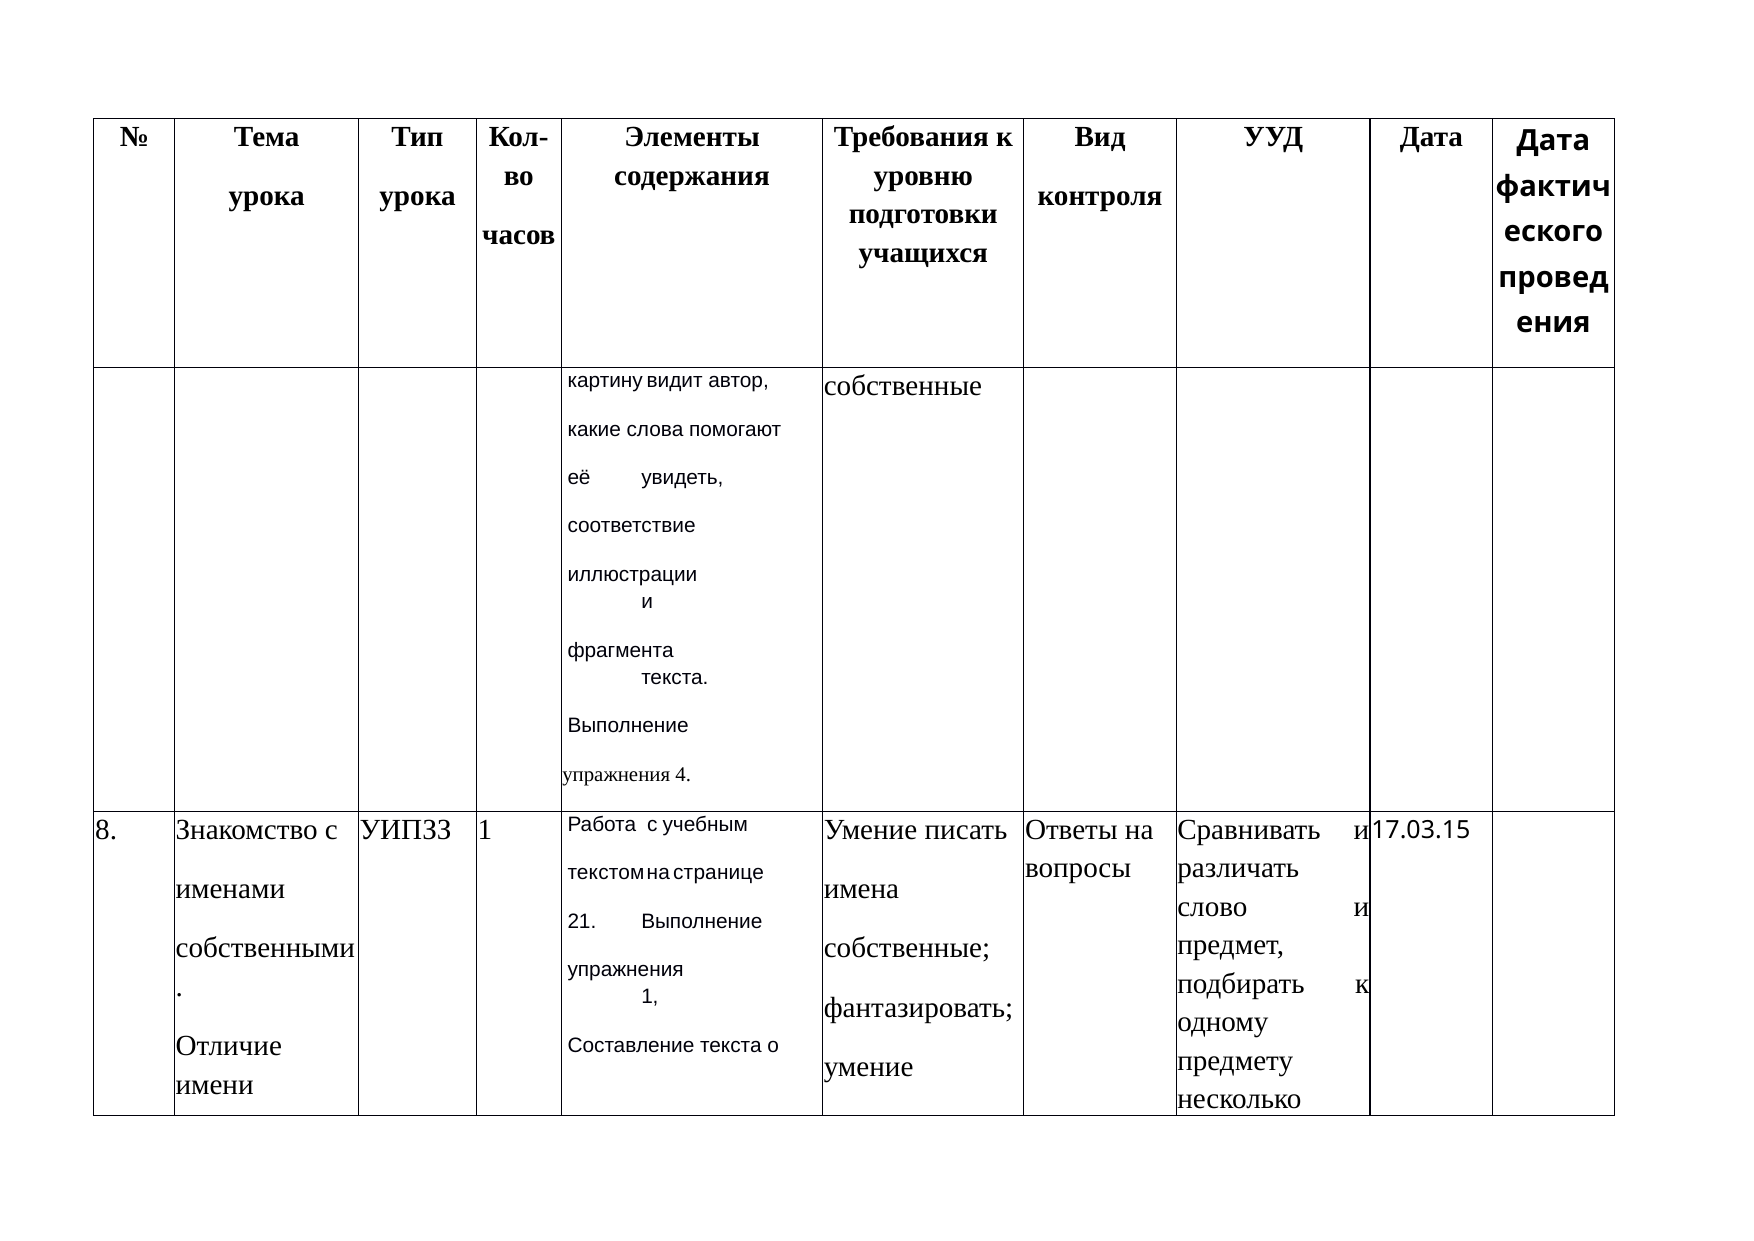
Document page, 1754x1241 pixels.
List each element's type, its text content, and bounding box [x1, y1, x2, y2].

table_header Дата [1371, 119, 1492, 367]
table_cell Работа с учебным текстом на странице 21. Выполнение упражнения 1, Составление текста о [562, 812, 822, 1115]
table_cell [1493, 368, 1614, 811]
table_cell УИПЗЗ [359, 812, 476, 1115]
table_cell Умение писать имена собственные; фантазировать; умение [823, 812, 1023, 1115]
table_cell 8. [94, 812, 174, 1115]
table_header Тип урока [359, 119, 476, 367]
table_header Кол-во часов [477, 119, 561, 367]
table_cell собственные [823, 368, 1023, 811]
table_cell картину видит автор, какие слова помогают её увидеть, соответствие иллюстрации и фрагмента текста. Выполнение упражнения 4. [562, 368, 822, 811]
table_cell [175, 368, 358, 811]
table_header № [94, 119, 174, 367]
table_header УУД [1177, 119, 1369, 367]
table_cell [1024, 368, 1176, 811]
table_cell [94, 368, 174, 811]
table_cell [1371, 368, 1492, 811]
table_header Элементы содержания [562, 119, 822, 367]
table_cell Ответы на вопросы [1024, 812, 1176, 1115]
table_header Вид контроля [1024, 119, 1176, 367]
table_cell Сравнивать и различать слово и предмет, подбирать к одному предмету несколько [1177, 812, 1369, 1115]
table_cell [477, 368, 561, 811]
table_cell 17.03.15 [1371, 812, 1492, 1115]
table_header Дата фактического проведения [1493, 119, 1614, 367]
table_cell [1177, 368, 1369, 811]
table_cell 1 [477, 812, 561, 1115]
table_cell [359, 368, 476, 811]
table_header Требования к уровню подготовки учащихся [823, 119, 1023, 367]
table_header Тема урока [175, 119, 358, 367]
table_cell Знакомство с именами собственными. Отличие имени [175, 812, 358, 1115]
table_cell [1493, 812, 1614, 1115]
